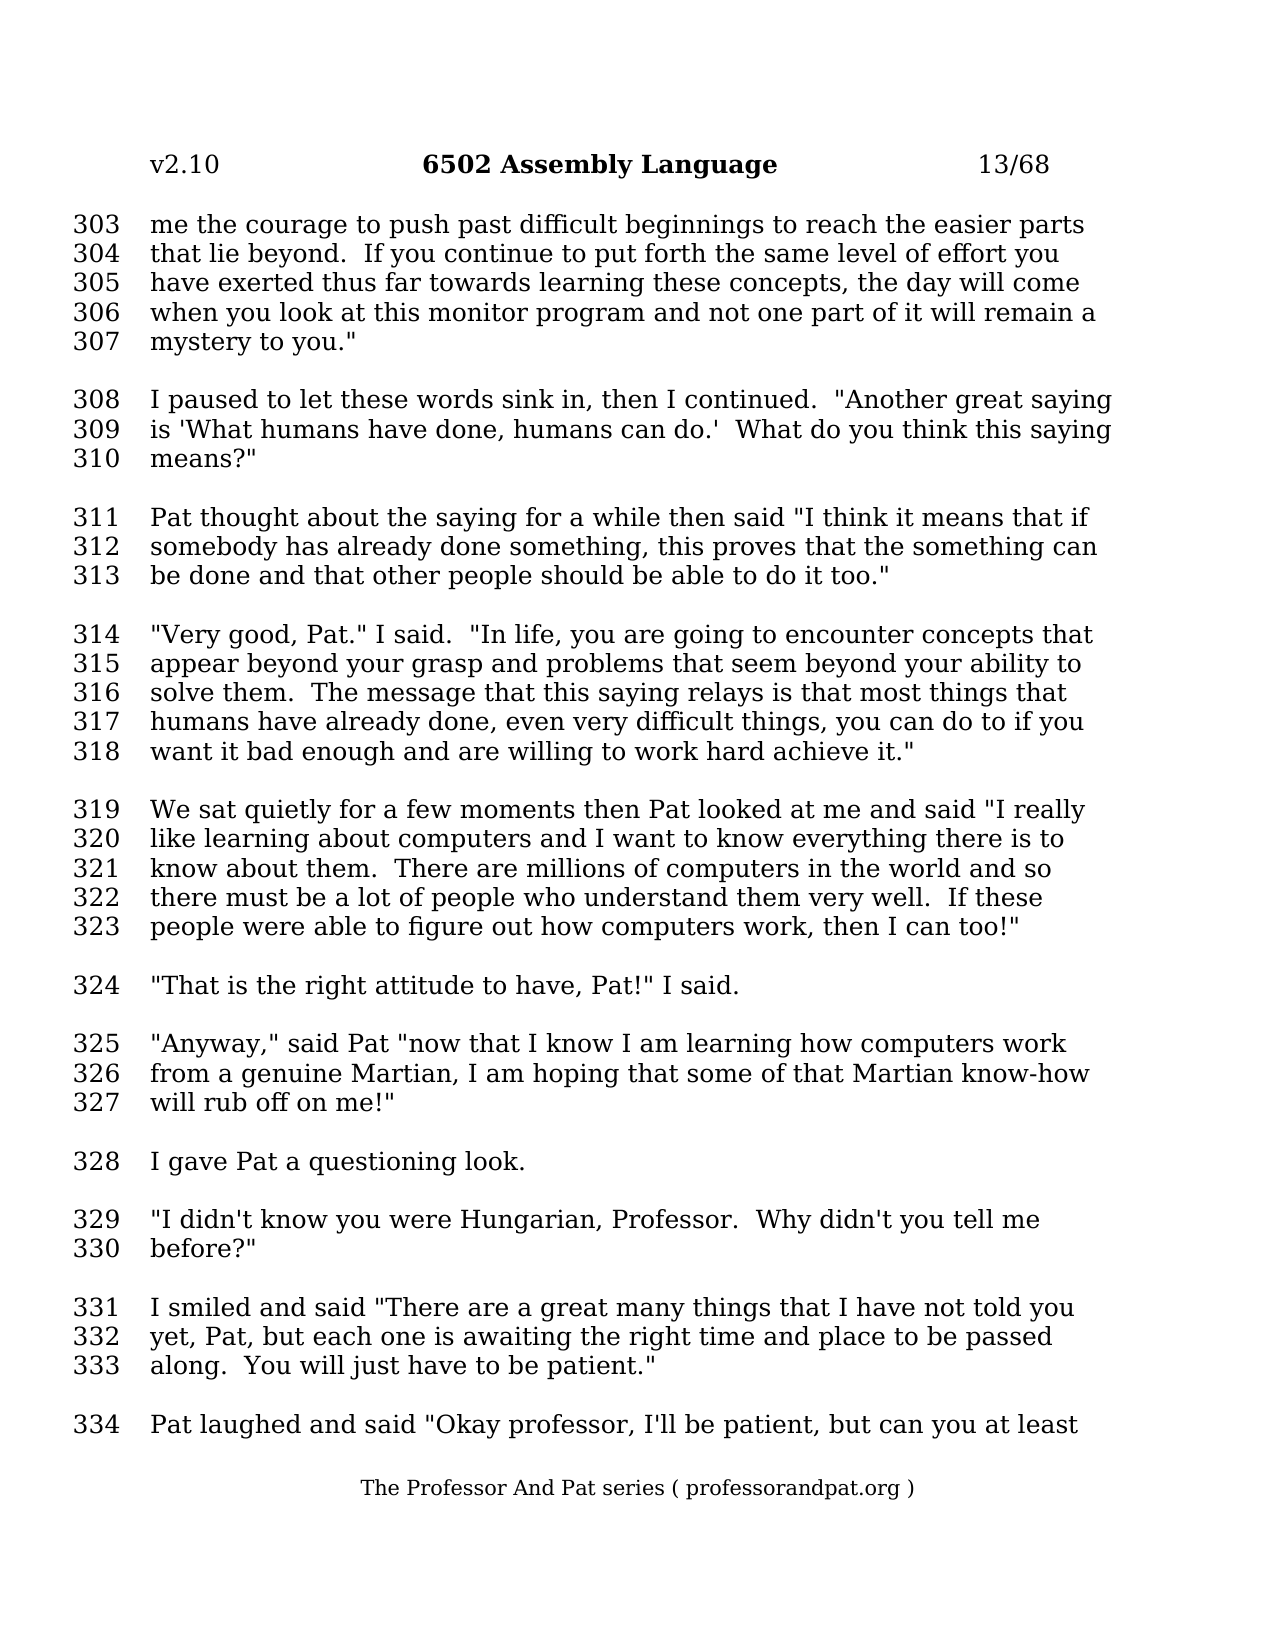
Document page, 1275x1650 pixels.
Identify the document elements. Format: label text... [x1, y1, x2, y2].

text We sat quietly for a few moments then Pat looked at me and said "I really like learning about computers and I want to know everything there is to know about them. There are millions of computers in the world and so there must be a lot of people who understand them very well. If these people were able to figure out how computers work, then I can too!" [150, 795, 1125, 942]
text "That is the right attitude to have, Pat!" I said. [150, 971, 1125, 1000]
text Pat thought about the saying for a while then said "I think it means that if somebody has already done something, this proves that the something can be done and that other people should be able to do it too." [150, 503, 1125, 591]
text "Anyway," said Pat "now that I know I am learning how computers work from a genuine Martian, I am hoping that some of that Martian know-how will rub off on me!" [150, 1029, 1125, 1117]
text "Very good, Pat." I said. "In life, you are going to encounter concepts that appear beyond your grasp and problems that seem beyond your ability to solve them. The message that this saying relays is that most things that humans have already done, even very difficult things, you can do to if you want it bad enough and are willing to work hard achieve it." [150, 620, 1125, 766]
text I paused to let these words sink in, then I continued. "Another great saying is 'What humans have done, humans can do.' What do you think this saying means?" [150, 386, 1125, 473]
text I smiled and said "There are a great many things that I have not told you yet, Pat, but each one is awaiting the right time and place to be passed along. You will just have to be patient." [150, 1293, 1125, 1381]
text me the courage to push past difficult beginnings to reach the easier parts that lie beyond. If you continue to put forth the same level of effort you have exerted thus far towards learning these concepts, the day will come when you look at this monitor program and not one part of it will remain a mystery to you." [150, 210, 1125, 356]
text I gave Pat a questioning look. [150, 1147, 1125, 1176]
text Pat laughed and said "Okay professor, I'll be patient, but can you at least [150, 1410, 1125, 1439]
text "I didn't know you were Hungarian, Professor. Why didn't you tell me before?" [150, 1205, 1125, 1264]
